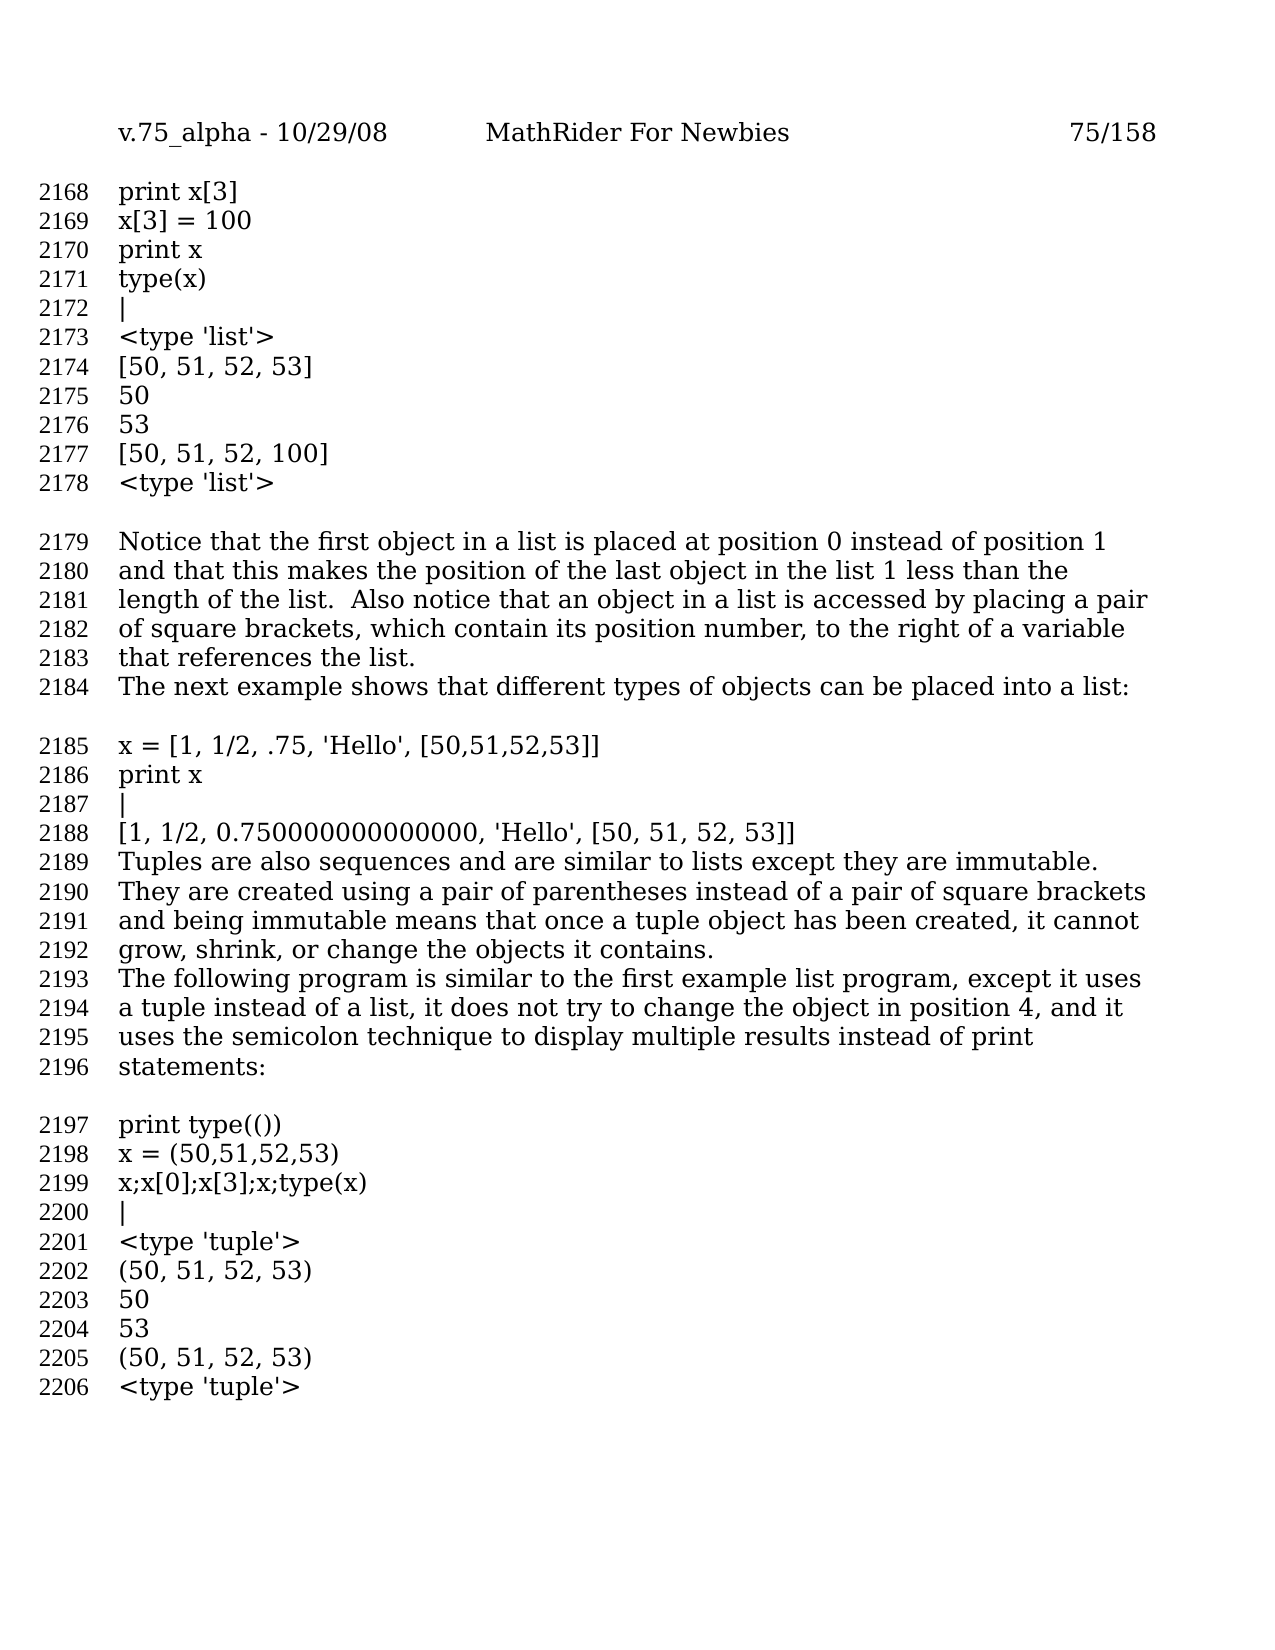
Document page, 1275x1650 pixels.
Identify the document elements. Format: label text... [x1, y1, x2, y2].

text type(x) [118, 264, 1157, 293]
text x = (50,51,52,53) [118, 1139, 1157, 1168]
text The following program is similar to the first example list program, except it uses a tuple instead of a list, it does not try to change the object in position 4, and it uses the semicolon technique to display multiple results instead of print statements: [118, 964, 1157, 1081]
text x[3] = 100 [118, 206, 1157, 235]
text | [118, 1198, 1157, 1227]
text 50 [118, 381, 1157, 410]
text [50, 51, 52, 53] [118, 352, 1157, 381]
text 53 [118, 1314, 1157, 1343]
text (50, 51, 52, 53) [118, 1256, 1157, 1285]
text x = [1, 1/2, .75, 'Hello', [50,51,52,53]] [118, 731, 1157, 760]
text print x [118, 760, 1157, 789]
text | [118, 293, 1157, 323]
text [1, 1/2, 0.750000000000000, 'Hello', [50, 51, 52, 53]] [118, 818, 1157, 848]
text print type(()) [118, 1110, 1157, 1139]
text 53 [118, 410, 1157, 439]
text | [118, 789, 1157, 818]
text [50, 51, 52, 100] [118, 439, 1157, 468]
text <type 'list'> [118, 468, 1157, 498]
text <type 'tuple'> [118, 1227, 1157, 1256]
text <type 'tuple'> [118, 1373, 1157, 1402]
text 50 [118, 1285, 1157, 1314]
text <type 'list'> [118, 323, 1157, 352]
text print x[3] [118, 177, 1157, 206]
text Notice that the first object in a list is placed at position 0 instead of position 1 and that this makes the position of the last object in the list 1 less than the length of the list. Also notice that an object in a list is accessed by placing a pair of square brackets, which contain its position number, to the right of a variable that references the list. [118, 527, 1157, 673]
text print x [118, 235, 1157, 264]
text x;x[0];x[3];x;type(x) [118, 1168, 1157, 1198]
text (50, 51, 52, 53) [118, 1343, 1157, 1373]
text Tuples are also sequences and are similar to lists except they are immutable. They are created using a pair of parentheses instead of a pair of square brackets and being immutable means that once a tuple object has been created, it cannot grow, shrink, or change the objects it contains. [118, 848, 1157, 964]
text The next example shows that different types of objects can be placed into a list: [118, 673, 1157, 702]
